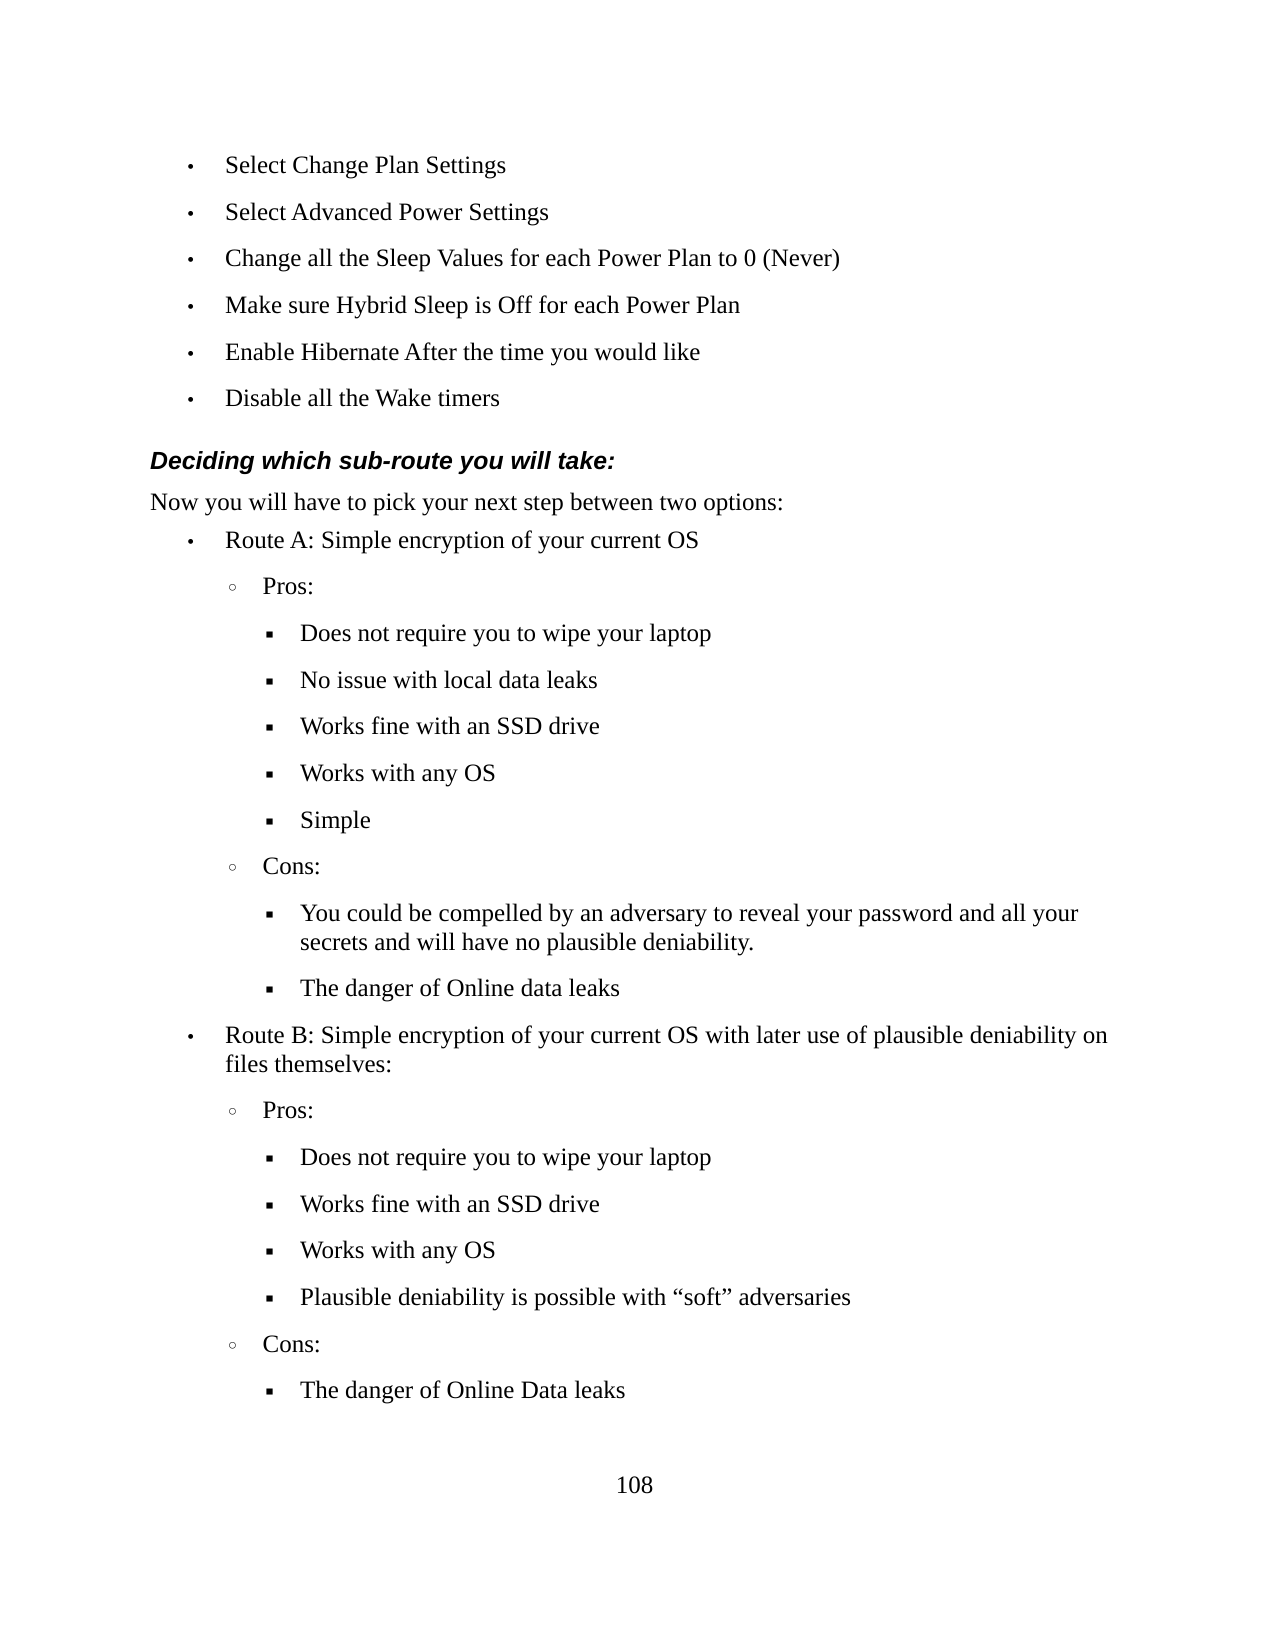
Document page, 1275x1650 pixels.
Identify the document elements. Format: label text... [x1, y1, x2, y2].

text Now you will have to pick your next step between two options: [150, 487, 1125, 516]
list Change all the Sleep Values for each Power Plan to 0 (Never) [187, 243, 1125, 272]
list Select Advanced Power Settings [187, 197, 1125, 225]
list Select Change Plan Settings [187, 150, 1125, 179]
list The danger of Online data leaks [262, 973, 1125, 1002]
list Route A: Simple encryption of your current OS [187, 525, 1125, 553]
list Pros: [225, 1096, 1125, 1124]
list Works fine with an SSD drive [262, 1189, 1125, 1218]
list Does not require you to wipe your laptop [262, 1142, 1125, 1171]
list Enable Hibernate After the time you would like [187, 337, 1125, 365]
list Plausible deniability is possible with “soft” adversaries [262, 1282, 1125, 1311]
list Does not require you to wipe your laptop [262, 618, 1125, 647]
list No issue with local data leaks [262, 665, 1125, 693]
list Works with any OS [262, 1236, 1125, 1264]
list Pros: [225, 571, 1125, 600]
list The danger of Online Data leaks [262, 1376, 1125, 1404]
list You could be compelled by an adversary to reveal your password and all your secrets and will have no plausible deniability. [262, 898, 1125, 956]
list Simple [262, 805, 1125, 833]
list Works with any OS [262, 758, 1125, 787]
list Make sure Hybrid Sleep is Off for each Power Plan [187, 290, 1125, 319]
list Disable all the Wake timers [187, 383, 1125, 412]
subtitle Deciding which sub-route you will take: [150, 446, 1125, 474]
list Route B: Simple encryption of your current OS with later use of plausible deniability on files themselves: [187, 1020, 1125, 1078]
list Cons: [225, 1329, 1125, 1358]
list Cons: [225, 851, 1125, 880]
list Works fine with an SSD drive [262, 711, 1125, 740]
